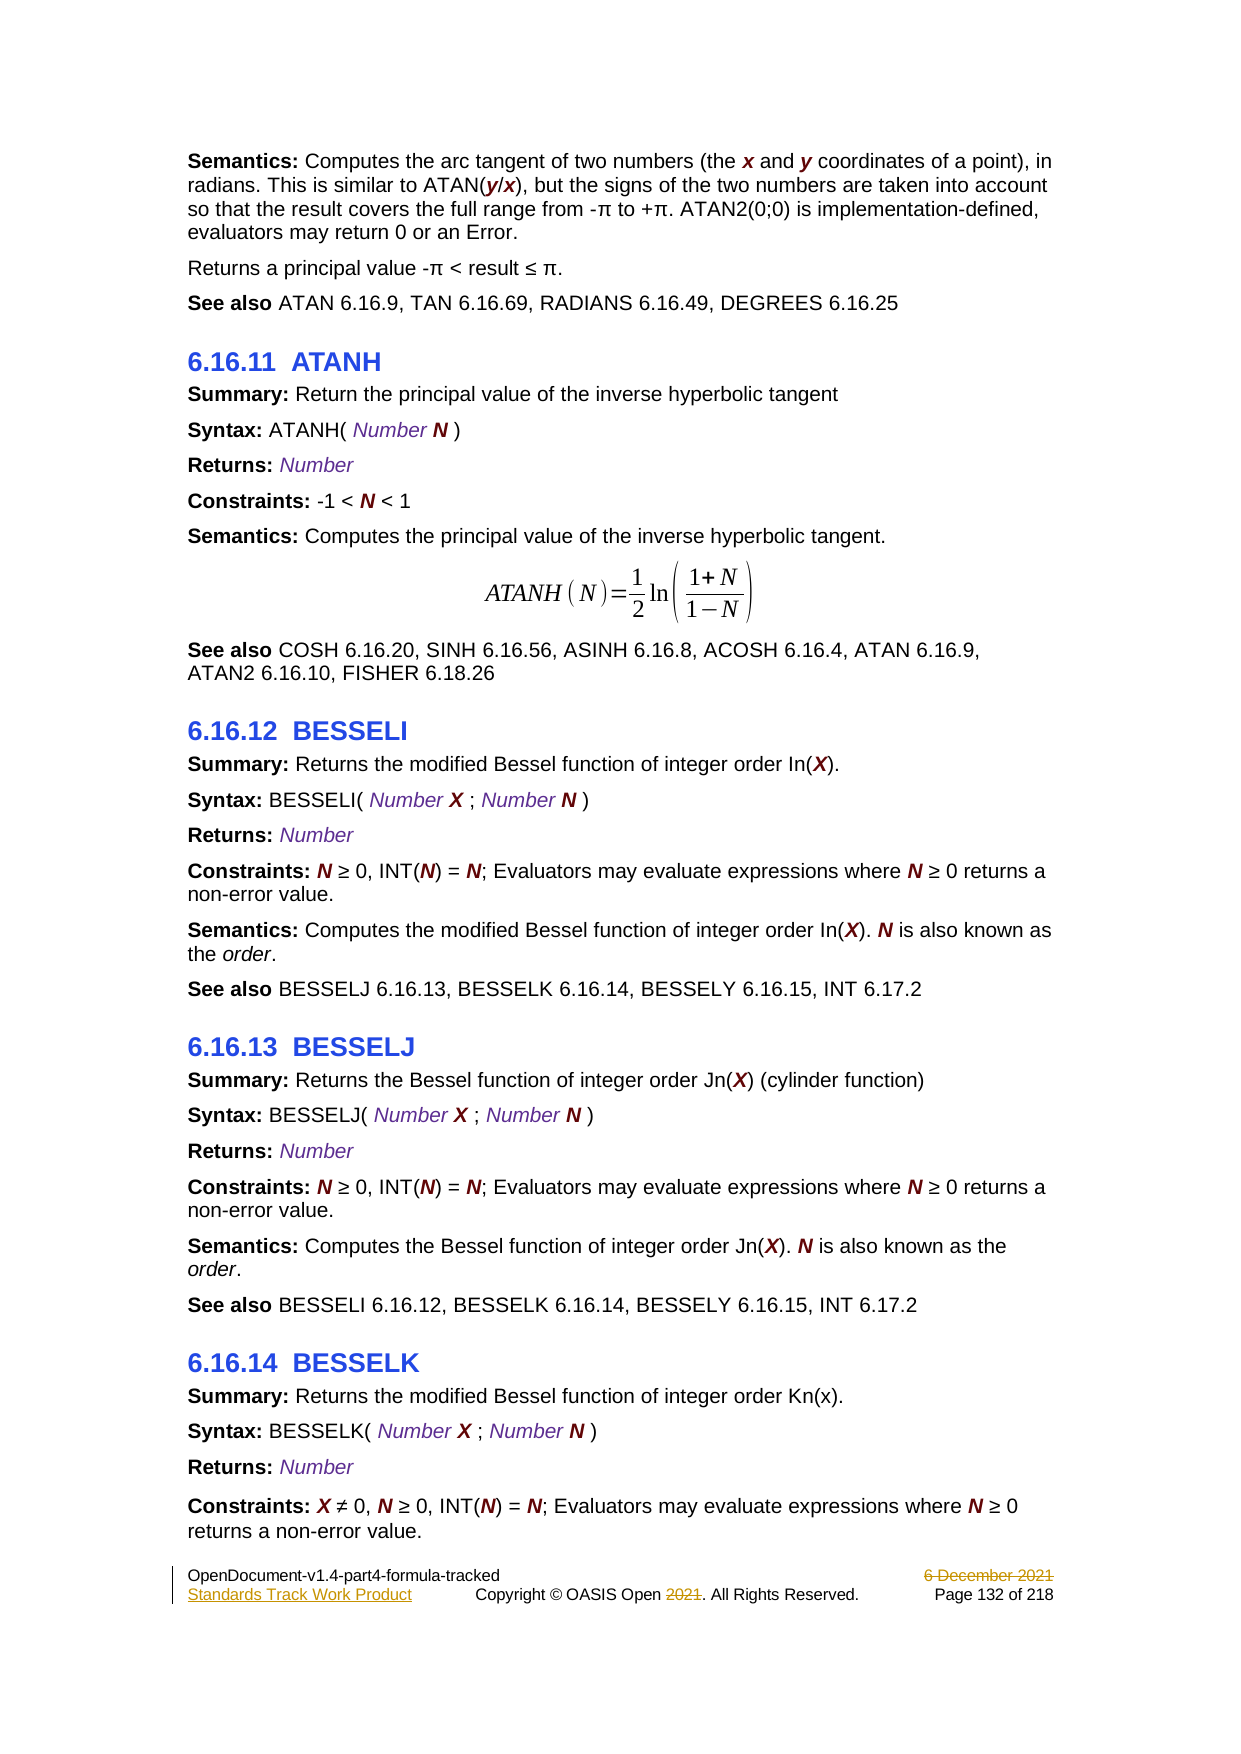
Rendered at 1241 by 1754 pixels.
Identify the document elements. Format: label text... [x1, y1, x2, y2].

text Constraints: N ≥ 0, INT(N) = N; Evaluators may evaluate expressions where N ≥ 0 returns a non-error value. [187, 859, 1053, 906]
subtitle BESSELJ [187, 1032, 1053, 1062]
text See also BESSELI 6.16.12, BESSELK 6.16.14, BESSELY 6.16.15, INT 6.17.2 [187, 1293, 1053, 1317]
text Constraints: -1 < N < 1 [187, 489, 1053, 513]
subtitle ATANH [187, 346, 1053, 376]
text Syntax: ATANH( Number N ) [187, 418, 1053, 442]
text Semantics: Computes the arc tangent of two numbers (the x and y coordinates of a point), in radians. This is similar to ATAN(y/x), but the signs of the two numbers are taken into account so that the result covers the full range from -π to +π. ATAN2(0;0) is implementation-defined, evaluators may return 0 or an Error. [187, 150, 1053, 244]
text Summary: Returns the modified Bessel function of integer order Kn(x). [187, 1384, 1053, 1408]
text Returns: Number [187, 1139, 1053, 1163]
text Summary: Return the principal value of the inverse hyperbolic tangent [187, 382, 1053, 406]
text Returns: Number [187, 824, 1053, 847]
text See also BESSELJ 6.16.13, BESSELK 6.16.14, BESSELY 6.16.15, INT 6.17.2 [187, 978, 1053, 1001]
text Returns a principal value -π < result ≤ π. [187, 256, 1053, 280]
text Syntax: BESSELK( Number X ; Number N ) [187, 1420, 1053, 1443]
text Returns: Number [187, 454, 1053, 477]
text Syntax: BESSELI( Number X ; Number N ) [187, 788, 1053, 812]
text Constraints: X ≠ 0, N ≥ 0, INT(N) = N; Evaluators may evaluate expressions where N ≥ 0 returns a non-error value. [187, 1491, 1053, 1543]
text Constraints: N ≥ 0, INT(N) = N; Evaluators may evaluate expressions where N ≥ 0 returns a non-error value. [187, 1175, 1053, 1222]
text Summary: Returns the modified Bessel function of integer order In(X). [187, 752, 1053, 776]
subtitle BESSELI [187, 716, 1053, 746]
text Semantics: Computes the modified Bessel function of integer order In(X). N is also known as the order. [187, 918, 1053, 966]
text Semantics: Computes the Bessel function of integer order Jn(X). N is also known as the order. [187, 1234, 1053, 1281]
text See also ATAN 6.16.9, TAN 6.16.69, RADIANS 6.16.49, DEGREES 6.16.25 [187, 292, 1053, 315]
text Syntax: BESSELJ( Number X ; Number N ) [187, 1104, 1053, 1127]
text See also COSH 6.16.20, SINH 6.16.56, ASINH 6.16.8, ACOSH 6.16.4, ATAN 6.16.9, ATAN2 6.16.10, FISHER 6.18.26 [187, 638, 1053, 685]
subtitle BESSELK [187, 1348, 1053, 1378]
text Semantics: Computes the principal value of the inverse hyperbolic tangent. [187, 525, 1053, 548]
text Summary: Returns the Bessel function of integer order Jn(X) (cylinder function) [187, 1068, 1053, 1092]
text Returns: Number [187, 1455, 1053, 1479]
